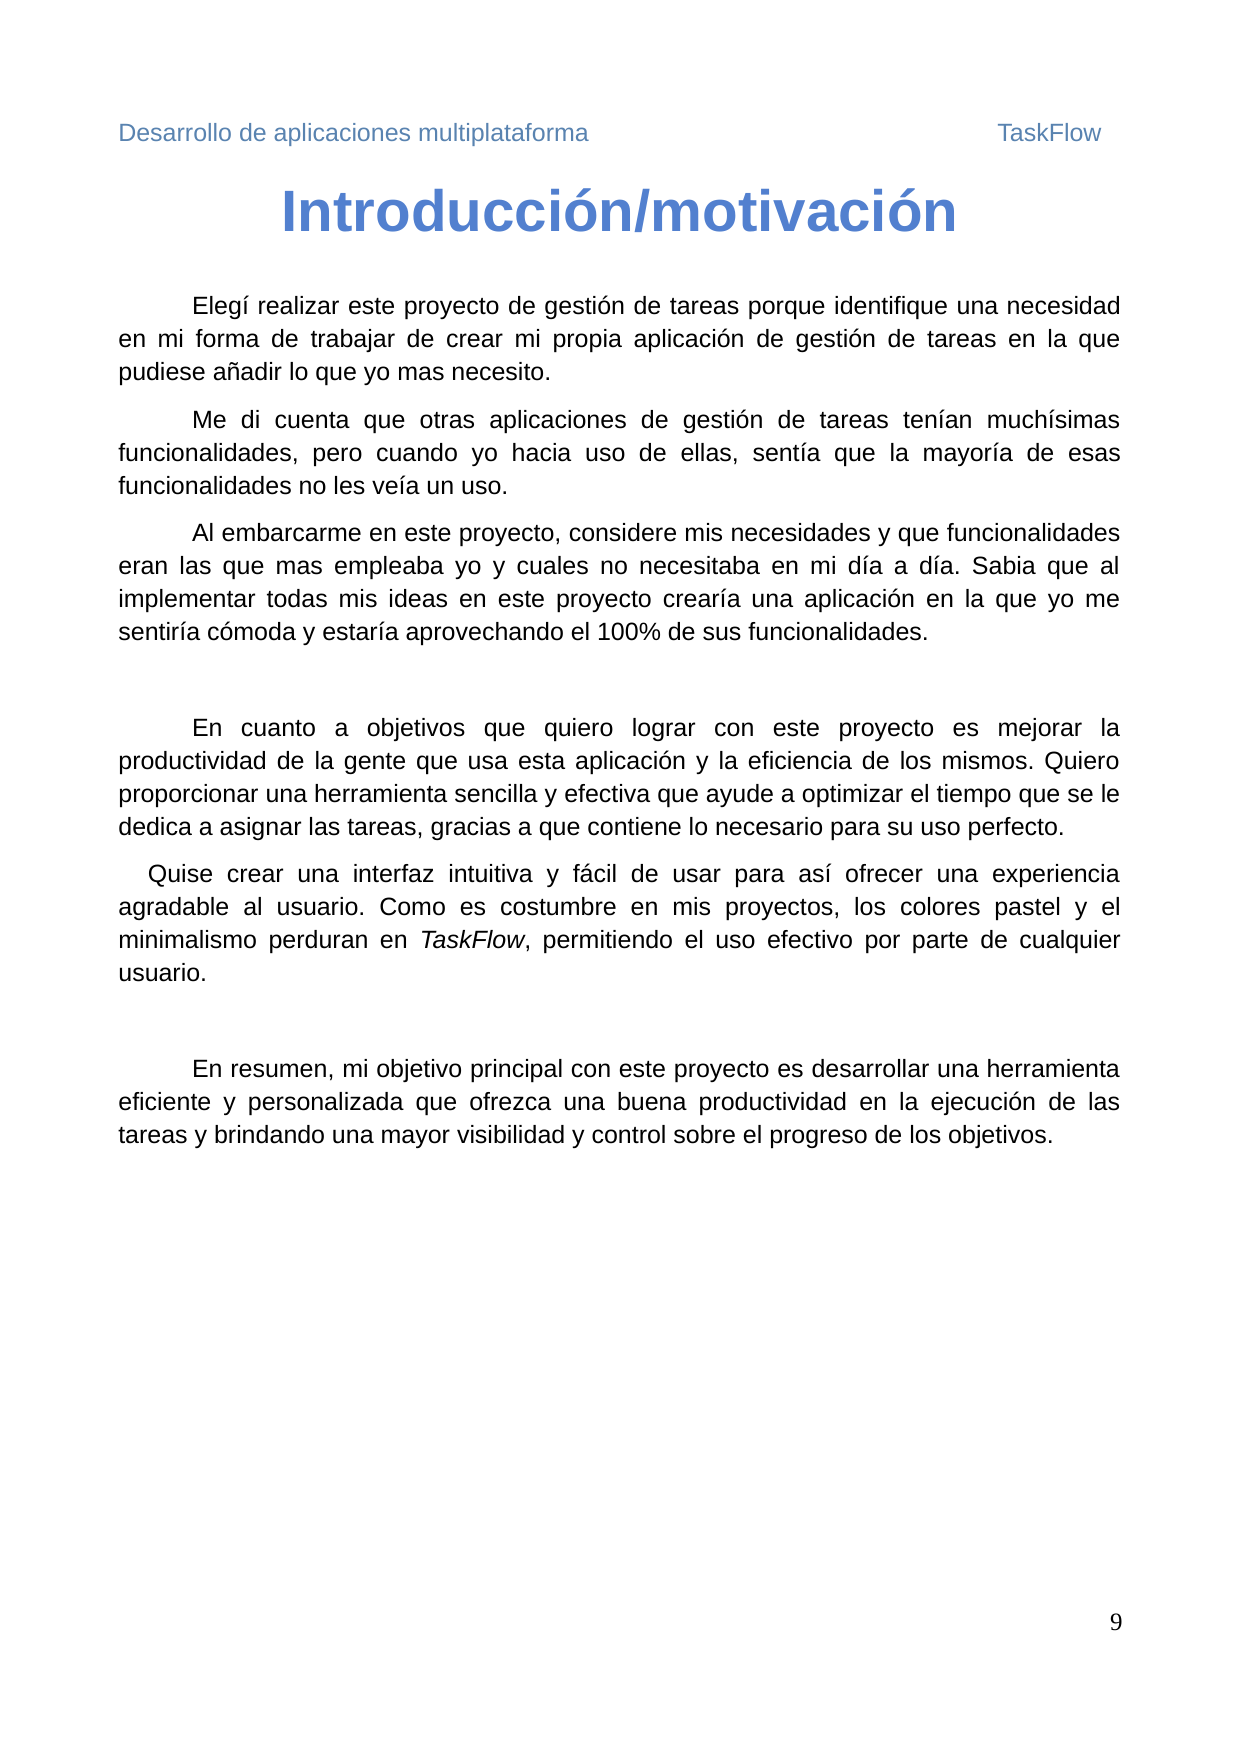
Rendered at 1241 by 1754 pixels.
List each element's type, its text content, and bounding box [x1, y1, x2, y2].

text Al embarcarme en este proyecto, considere mis necesidades y que funcionalidades eran las que mas empleaba yo y cuales no necesitaba en mi día a día. Sabia que al implementar todas mis ideas en este proyecto crearía una aplicación en la que yo me sentiría cómoda y estaría aprovechando el 100% de sus funcionalidades. [118, 518, 1122, 646]
text Elegí realizar este proyecto de gestión de tareas porque identifique una necesidad en mi forma de trabajar de crear mi propia aplicación de gestión de tareas en la que pudiese añadir lo que yo mas necesito. [118, 291, 1122, 386]
subtitle Introducción/motivación [118, 176, 1122, 243]
text En cuanto a objetivos que quiero lograr con este proyecto es mejorar la productividad de la gente que usa esta aplicación y la eficiencia de los mismos. Quiero proporcionar una herramienta sencilla y efectiva que ayude a optimizar el tiempo que se le dedica a asignar las tareas, gracias a que contiene lo necesario para su uso perfecto. [118, 713, 1122, 840]
text Quise crear una interfaz intuitiva y fácil de usar para así ofrecer una experiencia agradable al usuario. Como es costumbre en mis proyectos, los colores pastel y el minimalismo perduran en TaskFlow, permitiendo el uso efectivo por parte de cualquier usuario. [118, 859, 1122, 987]
text En resumen, mi objetivo principal con este proyecto es desarrollar una herramienta eficiente y personalizada que ofrezca una buena productividad en la ejecución de las tareas y brindando una mayor visibilidad y control sobre el progreso de los objetivos. [118, 1053, 1122, 1148]
text Me di cuenta que otras aplicaciones de gestión de tareas tenían muchísimas funcionalidades, pero cuando yo hacia uso de ellas, sentía que la mayoría de esas funcionalidades no les veía un uso. [118, 405, 1122, 499]
